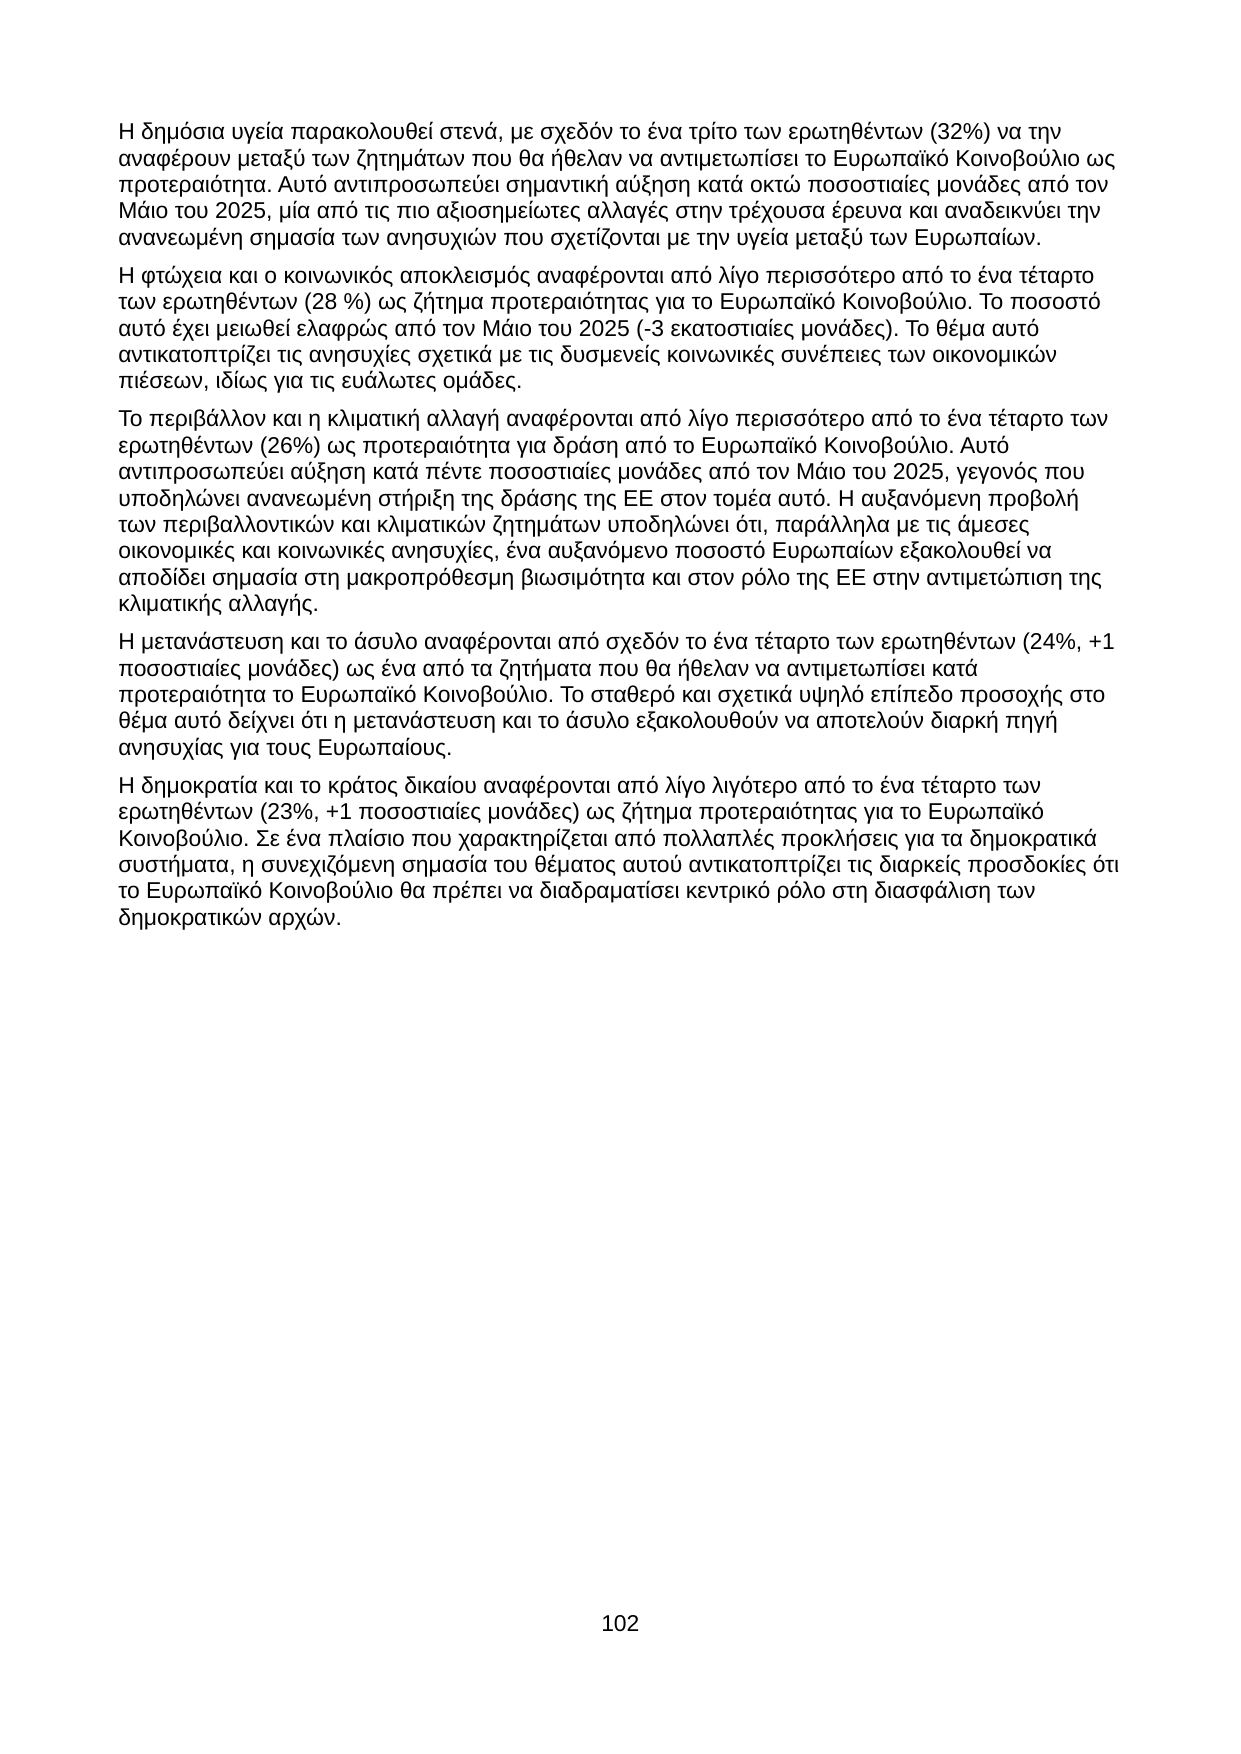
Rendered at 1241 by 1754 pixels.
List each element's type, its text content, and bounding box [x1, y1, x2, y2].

text Η δημοκρατία και το κράτος δικαίου αναφέρονται από λίγο λιγότερο από το ένα τέταρτο των ερωτηθέντων (23%, +1 ποσοστιαίες μονάδες) ως ζήτημα προτεραιότητας για το Ευρωπαϊκό Κοινοβούλιο. Σε ένα πλαίσιο που χαρακτηρίζεται από πολλαπλές προκλήσεις για τα δημοκρατικά συστήματα, η συνεχιζόμενη σημασία του θέματος αυτού αντικατοπτρίζει τις διαρκείς προσδοκίες ότι το Ευρωπαϊκό Κοινοβούλιο θα πρέπει να διαδραματίσει κεντρικό ρόλο στη διασφάλιση των δημοκρατικών αρχών. [118, 772, 1122, 930]
text Το περιβάλλον και η κλιματική αλλαγή αναφέρονται από λίγο περισσότερο από το ένα τέταρτο των ερωτηθέντων (26%) ως προτεραιότητα για δράση από το Ευρωπαϊκό Κοινοβούλιο. Αυτό αντιπροσωπεύει αύξηση κατά πέντε ποσοστιαίες μονάδες από τον Μάιο του 2025, γεγονός που υποδηλώνει ανανεωμένη στήριξη της δράσης της ΕΕ στον τομέα αυτό. Η αυξανόμενη προβολή των περιβαλλοντικών και κλιματικών ζητημάτων υποδηλώνει ότι, παράλληλα με τις άμεσες οικονομικές και κοινωνικές ανησυχίες, ένα αυξανόμενο ποσοστό Ευρωπαίων εξακολουθεί να αποδίδει σημασία στη μακροπρόθεσμη βιωσιμότητα και στον ρόλο της ΕΕ στην αντιμετώπιση της κλιματικής αλλαγής. [118, 405, 1122, 616]
text Η δημόσια υγεία παρακολουθεί στενά, με σχεδόν το ένα τρίτο των ερωτηθέντων (32%) να την αναφέρουν μεταξύ των ζητημάτων που θα ήθελαν να αντιμετωπίσει το Ευρωπαϊκό Κοινοβούλιο ως προτεραιότητα. Αυτό αντιπροσωπεύει σημαντική αύξηση κατά οκτώ ποσοστιαίες μονάδες από τον Μάιο του 2025, μία από τις πιο αξιοσημείωτες αλλαγές στην τρέχουσα έρευνα και αναδεικνύει την ανανεωμένη σημασία των ανησυχιών που σχετίζονται με την υγεία μεταξύ των Ευρωπαίων. [118, 118, 1122, 250]
text Η μετανάστευση και το άσυλο αναφέρονται από σχεδόν το ένα τέταρτο των ερωτηθέντων (24%, +1 ποσοστιαίες μονάδες) ως ένα από τα ζητήματα που θα ήθελαν να αντιμετωπίσει κατά προτεραιότητα το Ευρωπαϊκό Κοινοβούλιο. Το σταθερό και σχετικά υψηλό επίπεδο προσοχής στο θέμα αυτό δείχνει ότι η μετανάστευση και το άσυλο εξακολουθούν να αποτελούν διαρκή πηγή ανησυχίας για τους Ευρωπαίους. [118, 628, 1122, 760]
text Η φτώχεια και ο κοινωνικός αποκλεισμός αναφέρονται από λίγο περισσότερο από το ένα τέταρτο των ερωτηθέντων (28 %) ως ζήτημα προτεραιότητας για το Ευρωπαϊκό Κοινοβούλιο. Το ποσοστό αυτό έχει μειωθεί ελαφρώς από τον Μάιο του 2025 (-3 εκατοστιαίες μονάδες). Το θέμα αυτό αντικατοπτρίζει τις ανησυχίες σχετικά με τις δυσμενείς κοινωνικές συνέπειες των οικονομικών πιέσεων, ιδίως για τις ευάλωτες ομάδες. [118, 262, 1122, 393]
